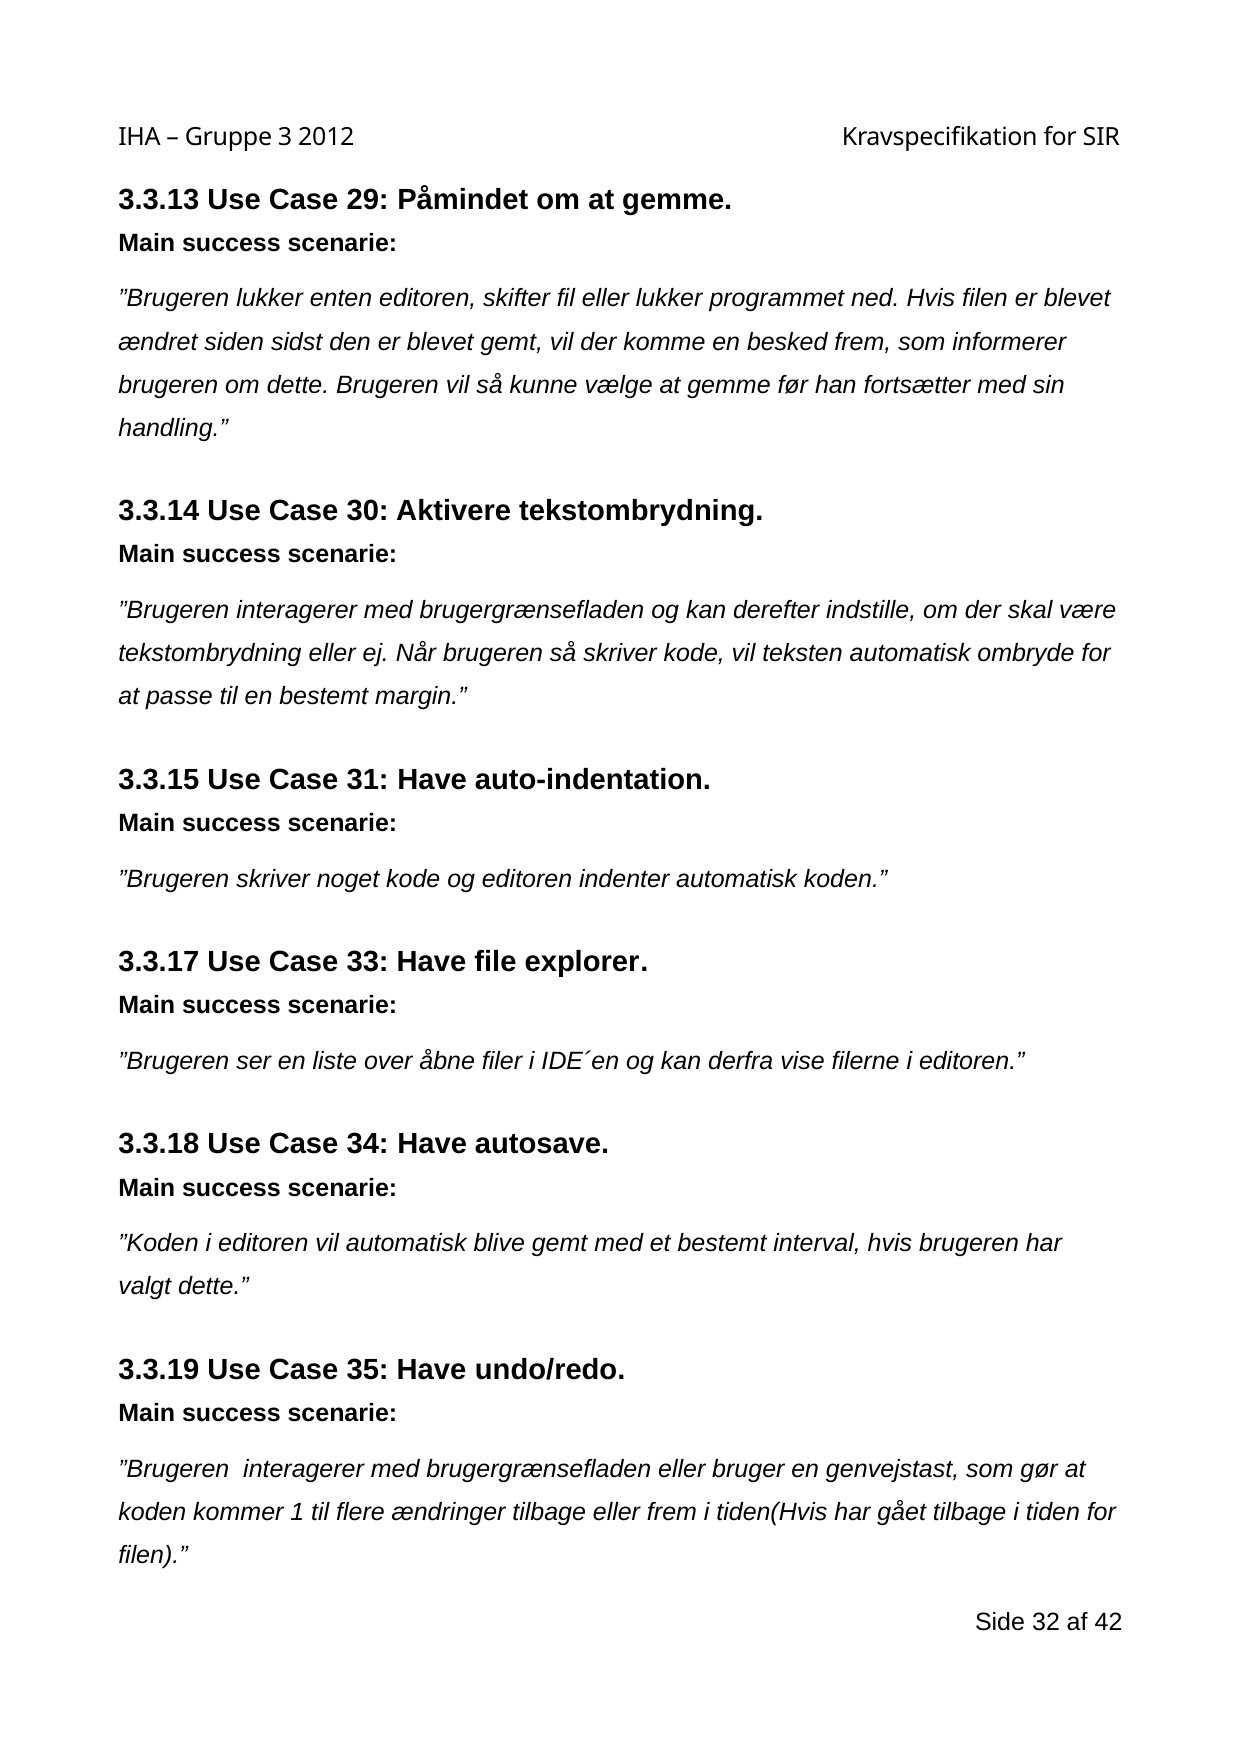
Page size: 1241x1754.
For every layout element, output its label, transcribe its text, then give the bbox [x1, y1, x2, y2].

text Main success scenarie: [118, 990, 1122, 1019]
subtitle 3.3.19 Use Case 35: Have undo/redo. [118, 1352, 1122, 1385]
text Main success scenarie: [118, 1398, 1122, 1427]
text ”Brugeren interagerer med brugergrænsefladen eller bruger en genvejstast, som gør at koden kommer 1 til flere ændringer tilbage eller frem i tiden(Hvis har gået tilbage i tiden for filen).” [118, 1453, 1122, 1568]
subtitle 3.3.13 Use Case 29: Påmindet om at gemme. [118, 182, 1122, 215]
text Main success scenarie: [118, 228, 1122, 256]
text ”Koden i editoren vil automatisk blive gemt med et bestemt interval, hvis brugeren har valgt dette.” [118, 1228, 1122, 1300]
subtitle 3.3.18 Use Case 34: Have autosave. [118, 1126, 1122, 1160]
text ”Brugeren skriver noget kode og editoren indenter automatisk koden.” [118, 863, 1122, 892]
subtitle 3.3.15 Use Case 31: Have auto-indentation. [118, 762, 1122, 795]
subtitle 3.3.17 Use Case 33: Have file explorer. [118, 944, 1122, 978]
text ”Brugeren lukker enten editoren, skifter fil eller lukker programmet ned. Hvis filen er blevet ændret siden sidst den er blevet gemt, vil der komme en besked frem, som informerer brugeren om dette. Brugeren vil så kunne vælge at gemme før han fortsætter med sin handling.” [118, 283, 1122, 441]
text ”Brugeren interagerer med brugergrænsefladen og kan derefter indstille, om der skal være tekstombrydning eller ej. Når brugeren så skriver kode, vil teksten automatisk ombryde for at passe til en bestemt margin.” [118, 595, 1122, 710]
subtitle 3.3.14 Use Case 30: Aktivere tekstombrydning. [118, 493, 1122, 527]
text Main success scenarie: [118, 808, 1122, 837]
text Main success scenarie: [118, 539, 1122, 568]
text Main success scenarie: [118, 1172, 1122, 1201]
text ”Brugeren ser en liste over åbne filer i IDE´en og kan derfra vise filerne i editoren.” [118, 1046, 1122, 1074]
